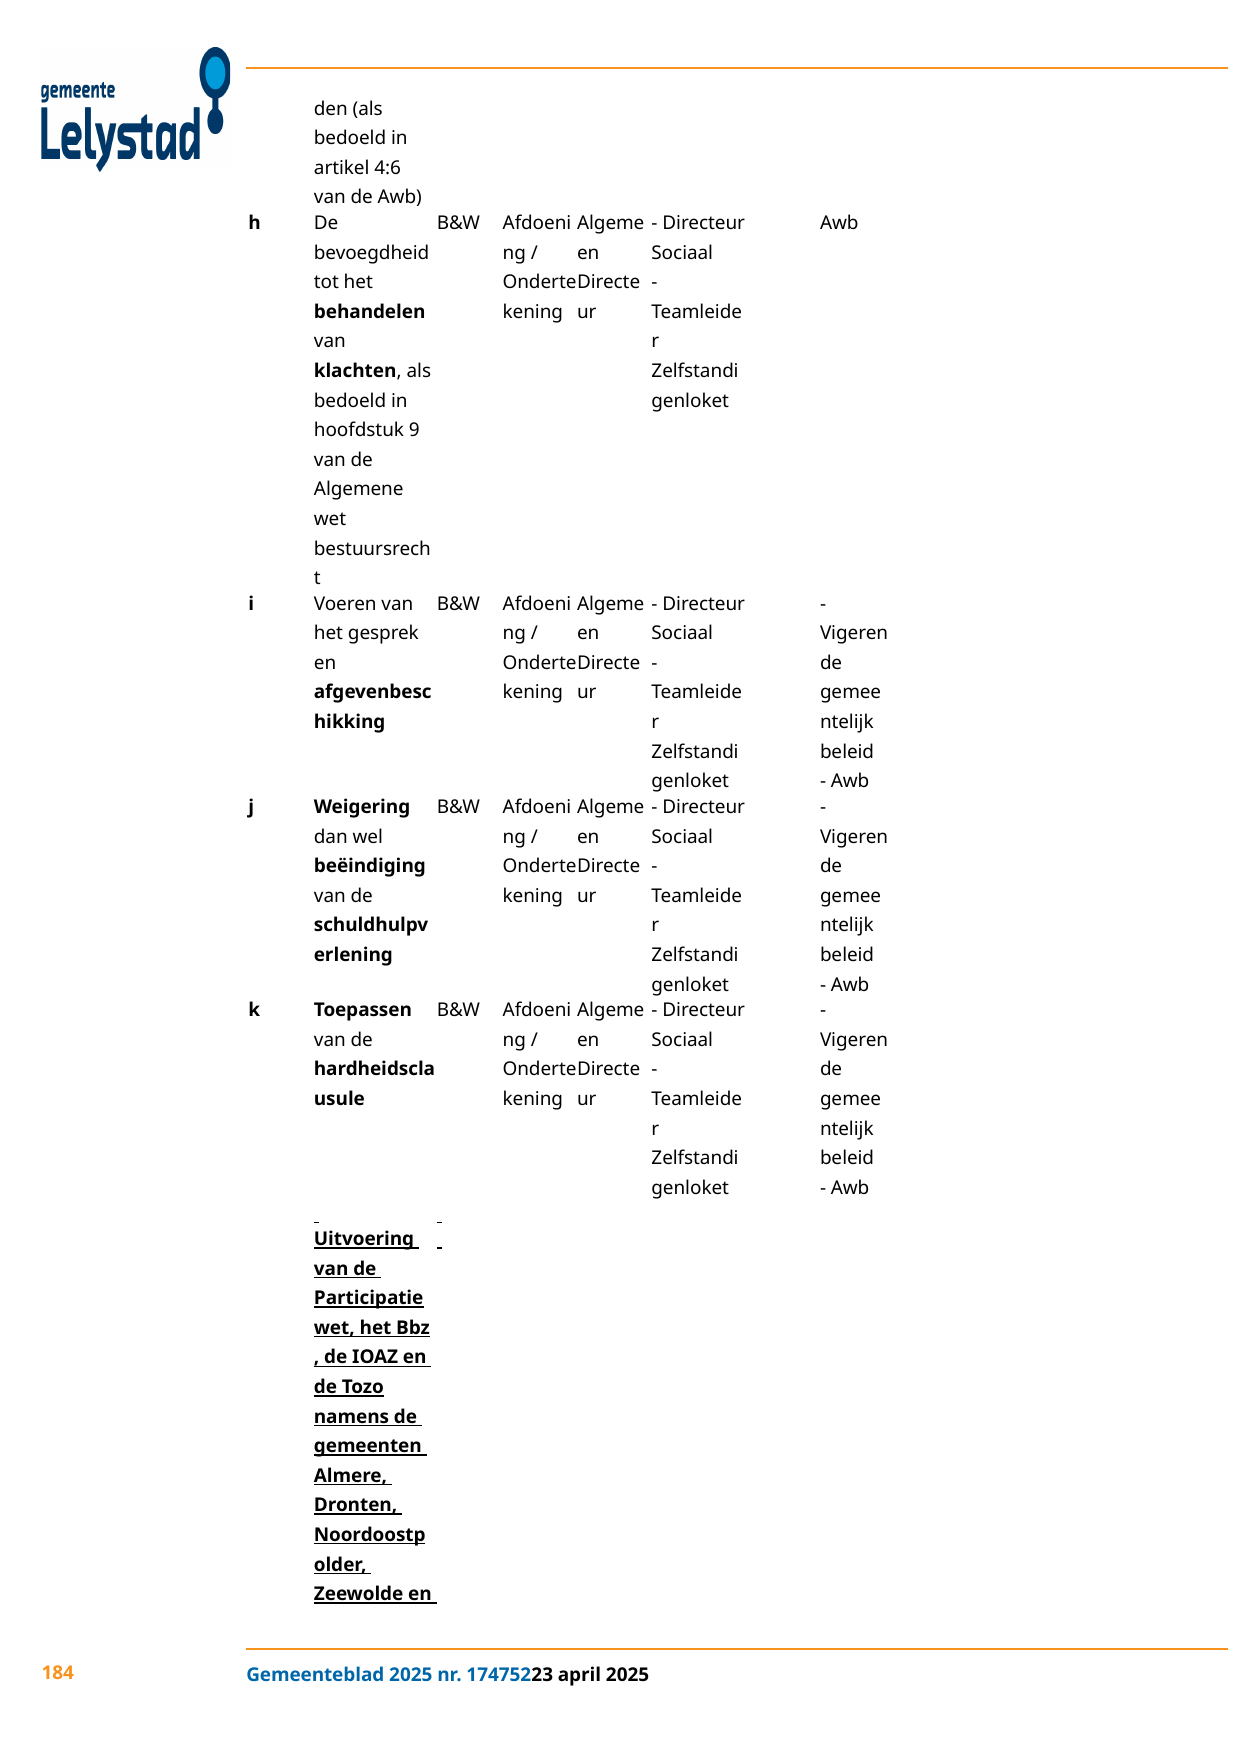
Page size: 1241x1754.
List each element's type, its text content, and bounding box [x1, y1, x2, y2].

table_cell [891, 209, 957, 590]
table_cell [651, 1200, 746, 1225]
table_cell [891, 793, 957, 996]
table_cell [957, 209, 1023, 590]
table_cell Voeren van het gesprek en afgevenbeschikking [314, 590, 437, 793]
table_cell - Directeur Sociaal - Teamleider Zelfstandigenloket [651, 793, 746, 996]
table_cell [248, 1200, 314, 1225]
table_cell [891, 1200, 957, 1225]
table_cell - Directeur Sociaal - Teamleider Zelfstandigenloket [651, 590, 746, 793]
table_cell [1023, 95, 1152, 209]
table_cell [503, 1225, 577, 1606]
table_cell Afdoening / Ondertekening [503, 793, 577, 996]
table_cell Weigering dan wel beëindiging van de schuldhulpverlening [314, 793, 437, 996]
table_cell i [248, 590, 314, 793]
table_cell - Directeur Sociaal - Teamleider Zelfstandigenloket [651, 996, 746, 1200]
table_cell B&W [437, 590, 502, 793]
table_cell Algemeen Directeur [577, 209, 651, 590]
table_cell [1023, 1225, 1152, 1606]
table_cell [820, 95, 891, 209]
table_cell - Directeur Sociaal - Teamleider Zelfstandigenloket [651, 209, 746, 590]
table_cell [891, 996, 957, 1200]
table_cell [314, 1200, 437, 1225]
table_cell [820, 1225, 891, 1606]
table_cell Afdoening / Ondertekening [503, 996, 577, 1200]
table_cell [746, 996, 820, 1200]
table_cell -Vigerende gemeentelijk beleid - Awb [820, 590, 891, 793]
table_cell [746, 209, 820, 590]
table_cell Awb [820, 209, 891, 590]
table_cell [957, 996, 1023, 1200]
table_cell [1023, 996, 1152, 1200]
table_cell [957, 1225, 1023, 1606]
table_cell [1023, 209, 1152, 590]
table_cell Algemeen Directeur [577, 996, 651, 1200]
table_cell Algemeen Directeur [577, 590, 651, 793]
table_cell De bevoegdheid tot het behandelen van klachten, als bedoeld in hoofdstuk 9 van de Algemene wet bestuursrecht [314, 209, 437, 590]
table_cell [820, 1200, 891, 1225]
table_cell [437, 1200, 502, 1225]
table_cell [503, 1200, 577, 1225]
table_cell den (als bedoeld in artikel 4:6 van de Awb) [314, 95, 437, 209]
picture [41, 47, 231, 172]
table_cell B&W [437, 793, 502, 996]
table_cell Algemeen Directeur [577, 793, 651, 996]
table_cell [437, 1225, 502, 1606]
table_cell [503, 95, 577, 209]
table_cell [891, 590, 957, 793]
table_cell h [248, 209, 314, 590]
table_cell [746, 95, 820, 209]
table_cell [248, 1225, 314, 1606]
table_cell [1023, 590, 1152, 793]
table_cell [891, 1225, 957, 1606]
table_cell Afdoening / Ondertekening [503, 209, 577, 590]
table_cell [957, 95, 1023, 209]
table_cell [1023, 1200, 1152, 1225]
table_cell [746, 1225, 820, 1606]
table_cell [651, 95, 746, 209]
table_cell [651, 1225, 746, 1606]
table_cell j [248, 793, 314, 996]
table_cell [957, 590, 1023, 793]
table_cell [248, 95, 314, 209]
table_cell [957, 793, 1023, 996]
table_cell k [248, 996, 314, 1200]
table_cell [1023, 793, 1152, 996]
table_cell [577, 95, 651, 209]
table_cell Toepassen van de hardheidsclausule [314, 996, 437, 1200]
table_cell Afdoening / Ondertekening [503, 590, 577, 793]
table_cell [957, 1200, 1023, 1225]
table_cell -Vigerende gemeentelijk beleid - Awb [820, 793, 891, 996]
table_cell B&W [437, 209, 502, 590]
table_cell [437, 95, 502, 209]
table_cell [746, 590, 820, 793]
table_cell -Vigerende gemeentelijk beleid - Awb [820, 996, 891, 1200]
table_cell [577, 1200, 651, 1225]
table_cell B&W [437, 996, 502, 1200]
table_cell [746, 1200, 820, 1225]
table_cell [577, 1225, 651, 1606]
table_cell [746, 793, 820, 996]
table_cell Uitvoering van de Participatiewet, het Bbz , de IOAZ en de Tozo namens de gemeenten Almere, Dronten, Noordoostpolder, Zeewolde en [314, 1225, 437, 1602]
table_cell [891, 95, 957, 209]
